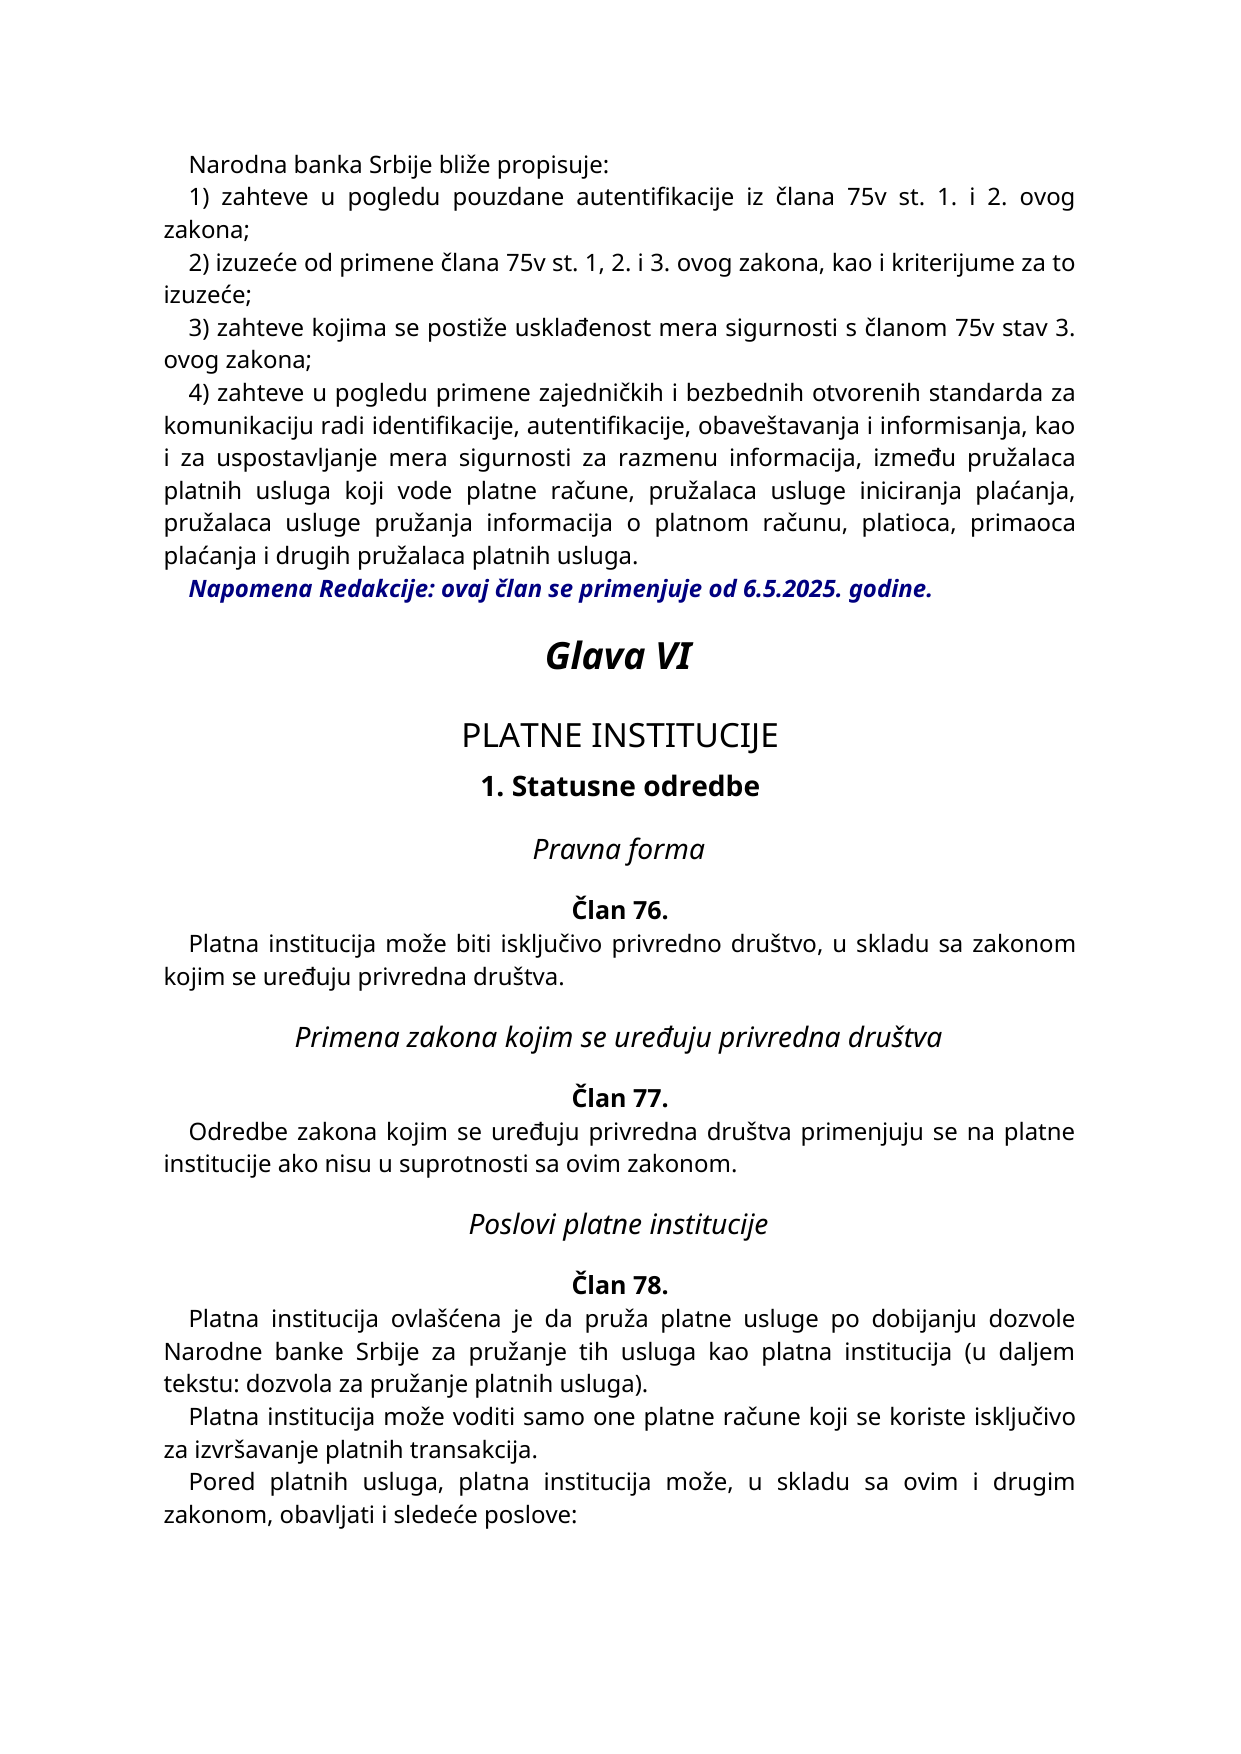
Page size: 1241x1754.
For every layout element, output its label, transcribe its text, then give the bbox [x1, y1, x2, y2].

text Poslovi platne institucije [148, 1205, 1093, 1243]
text 1) zahteve u pogledu pouzdane autentifikacije iz člana 75v st. 1. i 2. ovog zakona; [163, 180, 1077, 245]
text Narodna banka Srbije bliže propisuje: [163, 148, 1077, 180]
text Napomena Redakcije: ovaj član se primenjuje od 6.5.2025. godine. [163, 571, 1077, 604]
text 1. Statusne odredbe [148, 766, 1093, 804]
text Pravna forma [148, 829, 1093, 868]
text 2) izuzeće od primene člana 75v st. 1, 2. i 3. ovog zakona, kao i kriterijume za to izuzeće; [163, 245, 1077, 311]
text 4) zahteve u pogledu primene zajedničkih i bezbednih otvorenih standarda za komunikaciju radi identifikacije, autentifikacije, obaveštavanja i informisanja, kao i za uspostavljanje mera sigurnosti za razmenu informacija, između pružalaca platnih usluga koji vode platne račune, pružalaca usluge iniciranja plaćanja, pružalaca usluge pružanja informacija o platnom računu, platioca, primaoca plaćanja i drugih pružalaca platnih usluga. [163, 376, 1077, 571]
text Odredbe zakona kojim se uređuju privredna društva primenjuju se na platne institucije ako nisu u suprotnosti sa ovim zakonom. [163, 1114, 1077, 1180]
text Glava VI [148, 629, 1093, 680]
text PLATNE INSTITUCIJE [148, 711, 1093, 757]
text Platna institucija može voditi samo one platne račune koji se koriste isključivo za izvršavanje platnih transakcija. [163, 1400, 1077, 1465]
text Pored platnih usluga, platna institucija može, u skladu sa ovim i drugim zakonom, obavljati i sledeće poslove: [163, 1465, 1077, 1530]
text Član 77. [148, 1080, 1093, 1114]
text Primena zakona kojim se uređuju privredna društva [148, 1017, 1093, 1055]
text Član 78. [148, 1268, 1093, 1302]
text 3) zahteve kojima se postiže usklađenost mera sigurnosti s članom 75v stav 3. ovog zakona; [163, 311, 1077, 376]
text Platna institucija može biti isključivo privredno društvo, u skladu sa zakonom kojim se uređuju privredna društva. [163, 927, 1077, 992]
text Član 76. [148, 893, 1093, 927]
text Platna institucija ovlašćena je da pruža platne usluge po dobijanju dozvole Narodne banke Srbije za pružanje tih usluga kao platna institucija (u daljem tekstu: dozvola za pružanje platnih usluga). [163, 1302, 1077, 1400]
